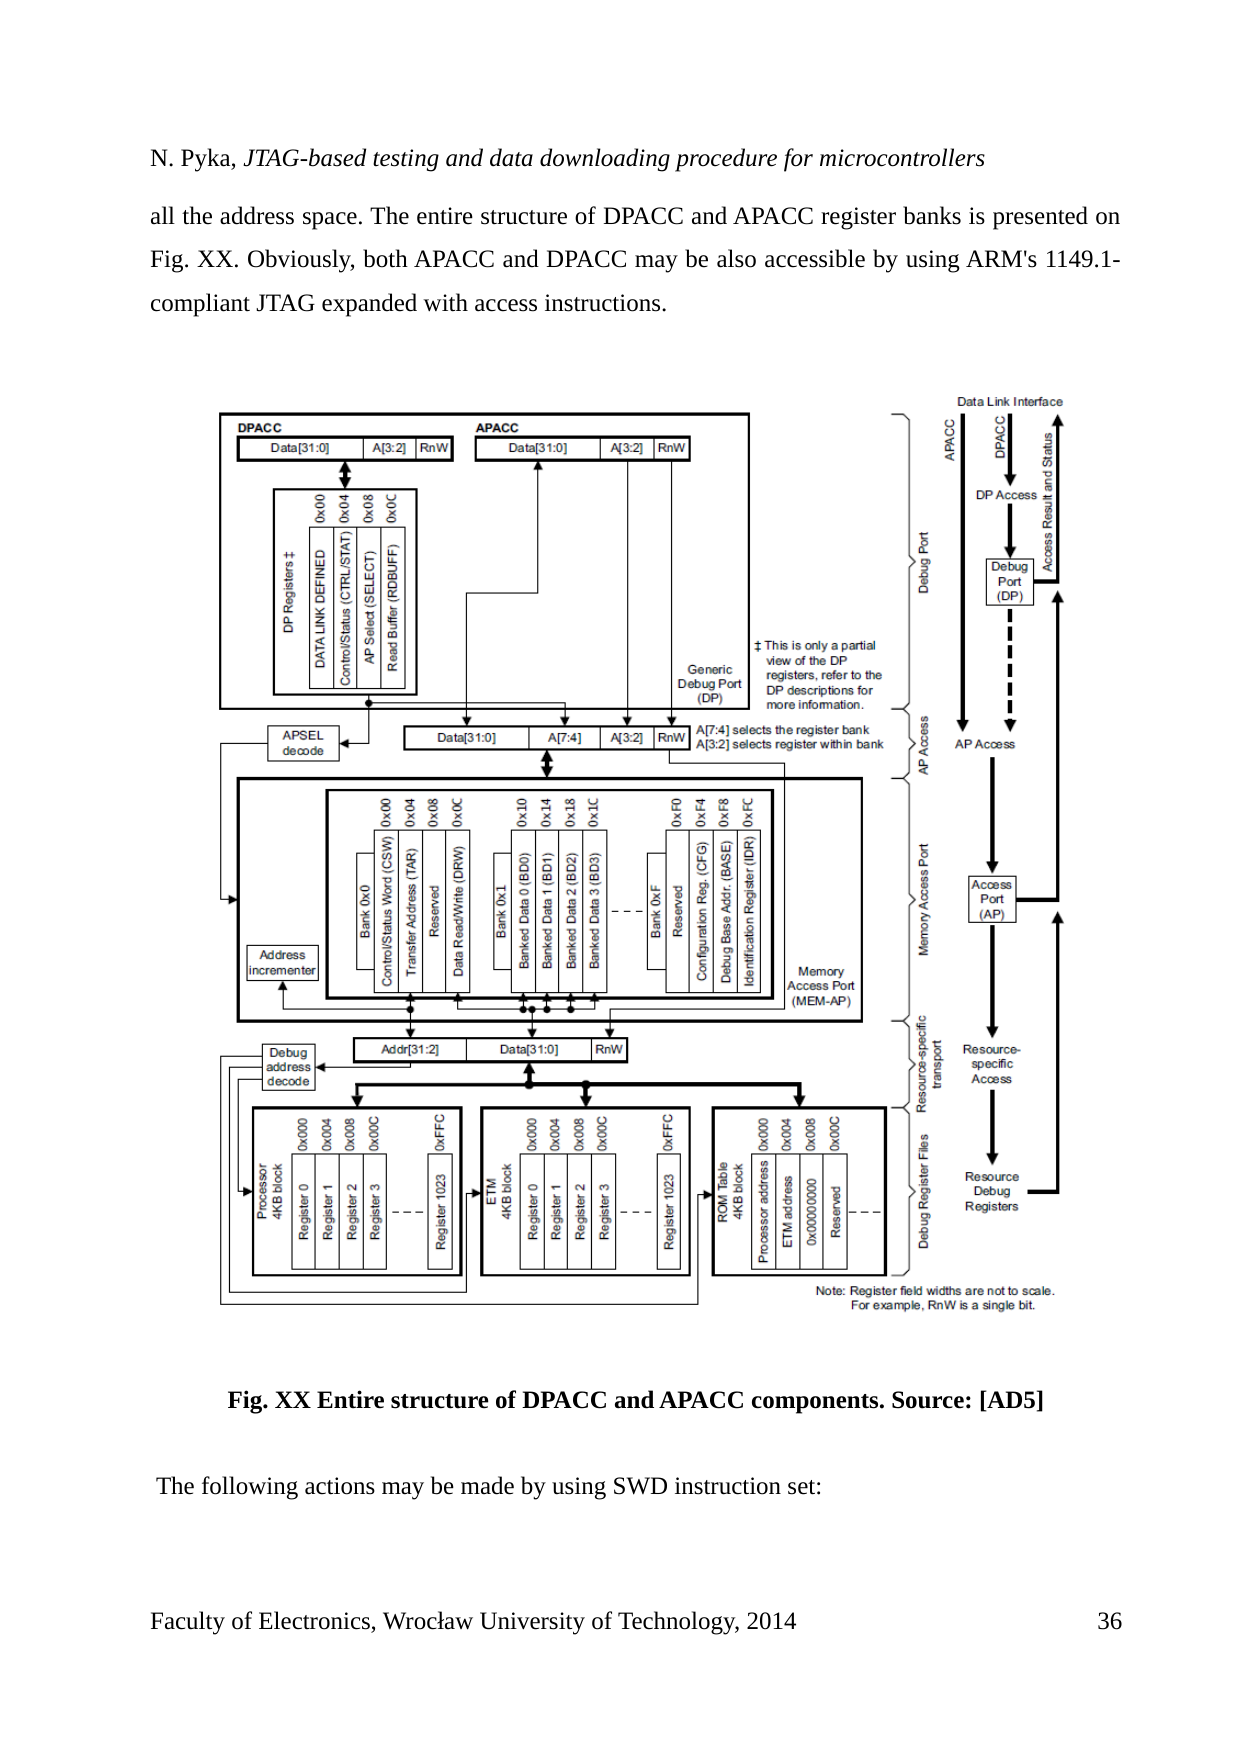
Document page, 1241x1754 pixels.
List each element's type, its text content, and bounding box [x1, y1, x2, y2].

text all the address space. The entire structure of DPACC and APACC register banks is presented on Fig. XX. Obviously, both APACC and DPACC may be also accessible by using ARM's 1149.1-compliant JTAG expanded with access instructions. [150, 201, 1122, 316]
text The following actions may be made by using SWD instruction set: [150, 1471, 1122, 1500]
text Fig. XX Entire structure of DPACC and APACC components. Source: [AD5] [150, 1385, 1122, 1413]
picture [150, 373, 1123, 1328]
